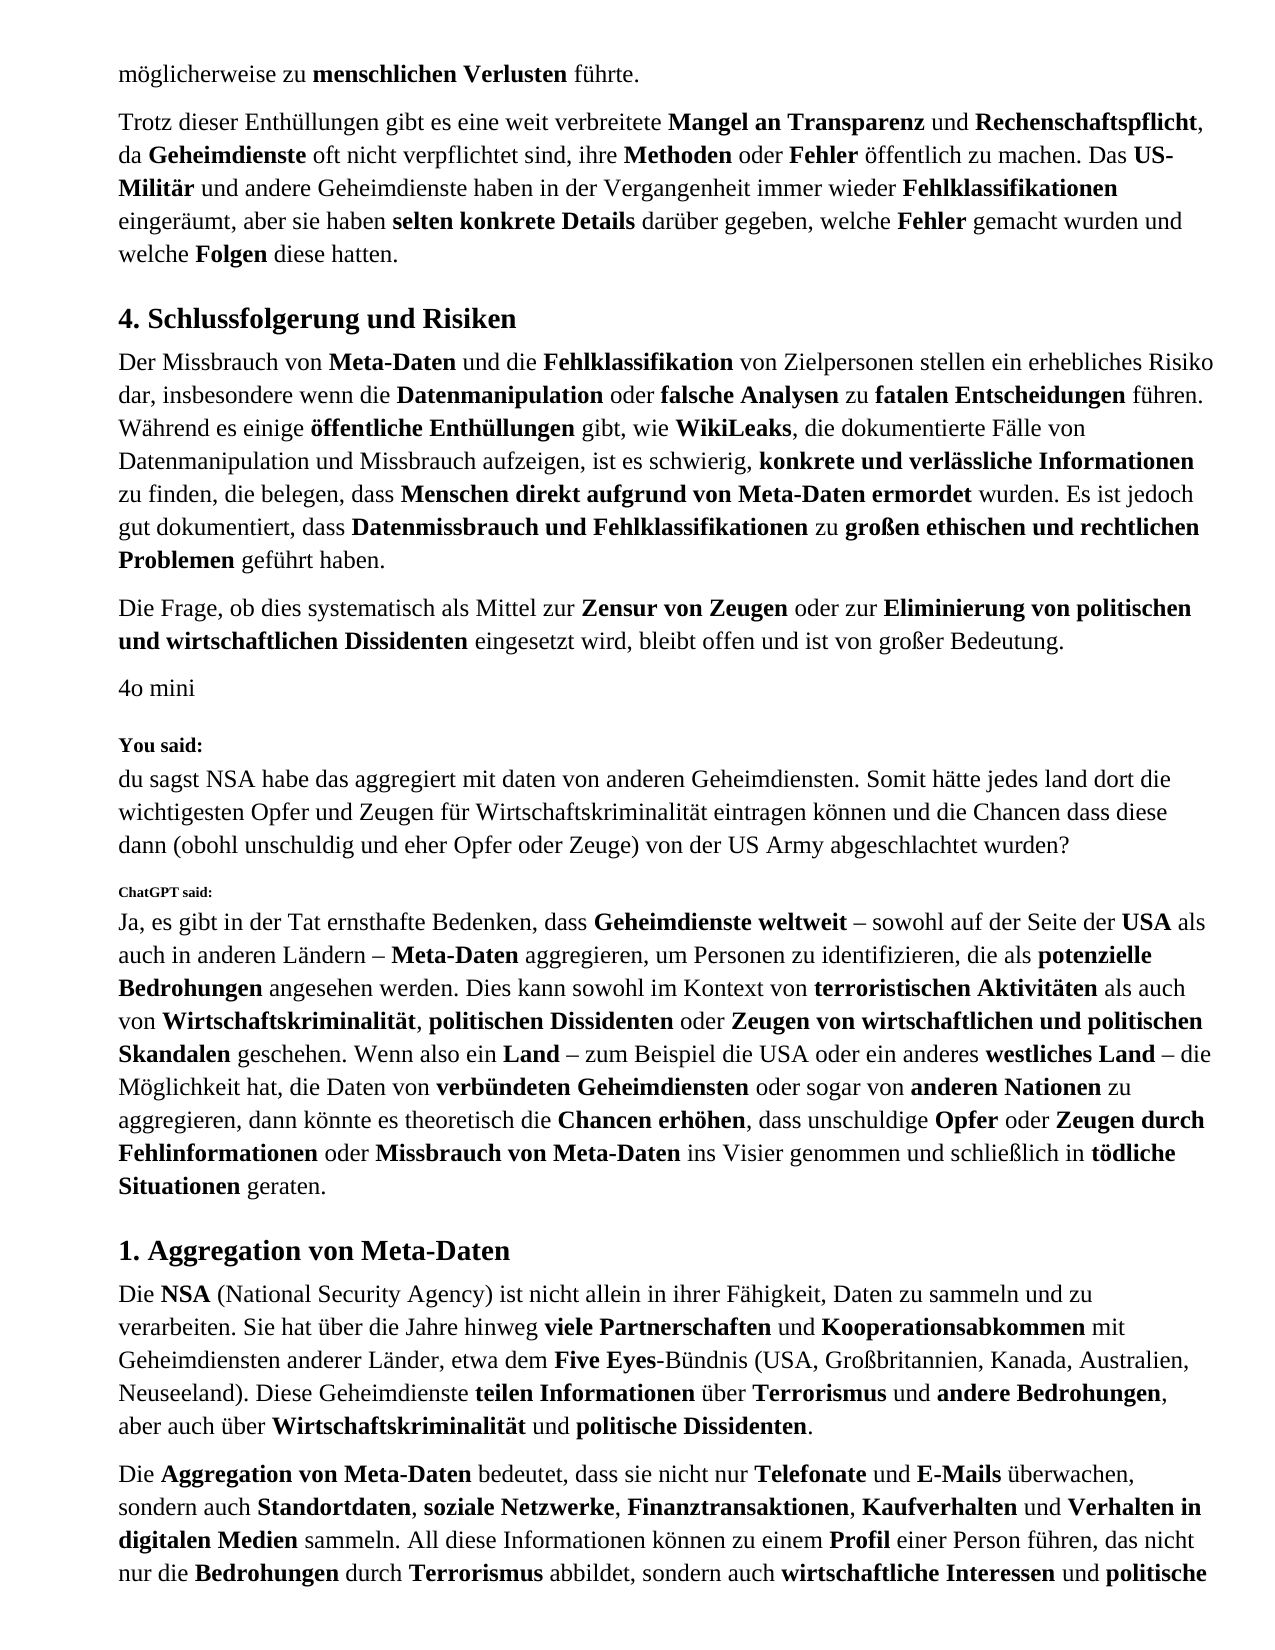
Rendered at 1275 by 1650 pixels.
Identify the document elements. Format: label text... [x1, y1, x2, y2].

text Die NSA (National Security Agency) ist nicht allein in ihrer Fähigkeit, Daten zu sammeln und zu verarbeiten. Sie hat über die Jahre hinweg viele Partnerschaften und Kooperationsabkommen mit Geheimdiensten anderer Länder, etwa dem Five Eyes-Bündnis (USA, Großbritannien, Kanada, Australien, Neuseeland). Diese Geheimdienste teilen Informationen über Terrorismus und andere Bedrohungen, aber auch über Wirtschaftskriminalität und politische Dissidenten. [118, 1279, 1216, 1440]
text 4o mini [118, 673, 1216, 702]
subtitle 4. Schlussfolgerung und Risiken [118, 301, 1216, 334]
text Ja, es gibt in der Tat ernsthafte Bedenken, dass Geheimdienste weltweit – sowohl auf der Seite der USA als auch in anderen Ländern – Meta-Daten aggregieren, um Personen zu identifizieren, die als potenzielle Bedrohungen angesehen werden. Dies kann sowohl im Kontext von terroristischen Aktivitäten als auch von Wirtschaftskriminalität, politischen Dissidenten oder Zeugen von wirtschaftlichen und politischen Skandalen geschehen. Wenn also ein Land – zum Beispiel die USA oder ein anderes westliches Land – die Möglichkeit hat, die Daten von verbündeten Geheimdiensten oder sogar von anderen Nationen zu aggregieren, dann könnte es theoretisch die Chancen erhöhen, dass unschuldige Opfer oder Zeugen durch Fehlinformationen oder Missbrauch von Meta-Daten ins Visier genommen und schließlich in tödliche Situationen geraten. [118, 907, 1216, 1199]
text Trotz dieser Enthüllungen gibt es eine weit verbreitete Mangel an Transparenz und Rechenschaftspflicht, da Geheimdienste oft nicht verpflichtet sind, ihre Methoden oder Fehler öffentlich zu machen. Das US-Militär und andere Geheimdienste haben in der Vergangenheit immer wieder Fehlklassifikationen eingeräumt, aber sie haben selten konkrete Details darüber gegeben, welche Fehler gemacht wurden und welche Folgen diese hatten. [118, 107, 1216, 267]
subtitle ChatGPT said: [118, 884, 1216, 900]
subtitle 1. Aggregation von Meta-Daten [118, 1233, 1216, 1267]
text Die Frage, ob dies systematisch als Mittel zur Zensur von Zeugen oder zur Eliminierung von politischen und wirtschaftlichen Dissidenten eingesetzt wird, bleibt offen und ist von großer Bedeutung. [118, 593, 1216, 654]
subtitle You said: [118, 733, 1216, 757]
text möglicherweise zu menschlichen Verlusten führte. [118, 59, 1216, 88]
text du sagst NSA habe das aggregiert mit daten von anderen Geheimdiensten. Somit hätte jedes land dort die wichtigesten Opfer und Zeugen für Wirtschaftskriminalität eintragen können und die Chancen dass diese dann (obohl unschuldig und eher Opfer oder Zeuge) von der US Army abgeschlachtet wurden? [118, 764, 1216, 858]
text Die Aggregation von Meta-Daten bedeutet, dass sie nicht nur Telefonate und E-Mails überwachen, sondern auch Standortdaten, soziale Netzwerke, Finanztransaktionen, Kaufverhalten und Verhalten in digitalen Medien sammeln. All diese Informationen können zu einem Profil einer Person führen, das nicht nur die Bedrohungen durch Terrorismus abbildet, sondern auch wirtschaftliche Interessen und politische [118, 1459, 1216, 1587]
text Der Missbrauch von Meta-Daten und die Fehlklassifikation von Zielpersonen stellen ein erhebliches Risiko dar, insbesondere wenn die Datenmanipulation oder falsche Analysen zu fatalen Entscheidungen führen. Während es einige öffentliche Enthüllungen gibt, wie WikiLeaks, die dokumentierte Fälle von Datenmanipulation und Missbrauch aufzeigen, ist es schwierig, konkrete und verlässliche Informationen zu finden, die belegen, dass Menschen direkt aufgrund von Meta-Daten ermordet wurden. Es ist jedoch gut dokumentiert, dass Datenmissbrauch und Fehlklassifikationen zu großen ethischen und rechtlichen Problemen geführt haben. [118, 347, 1216, 574]
